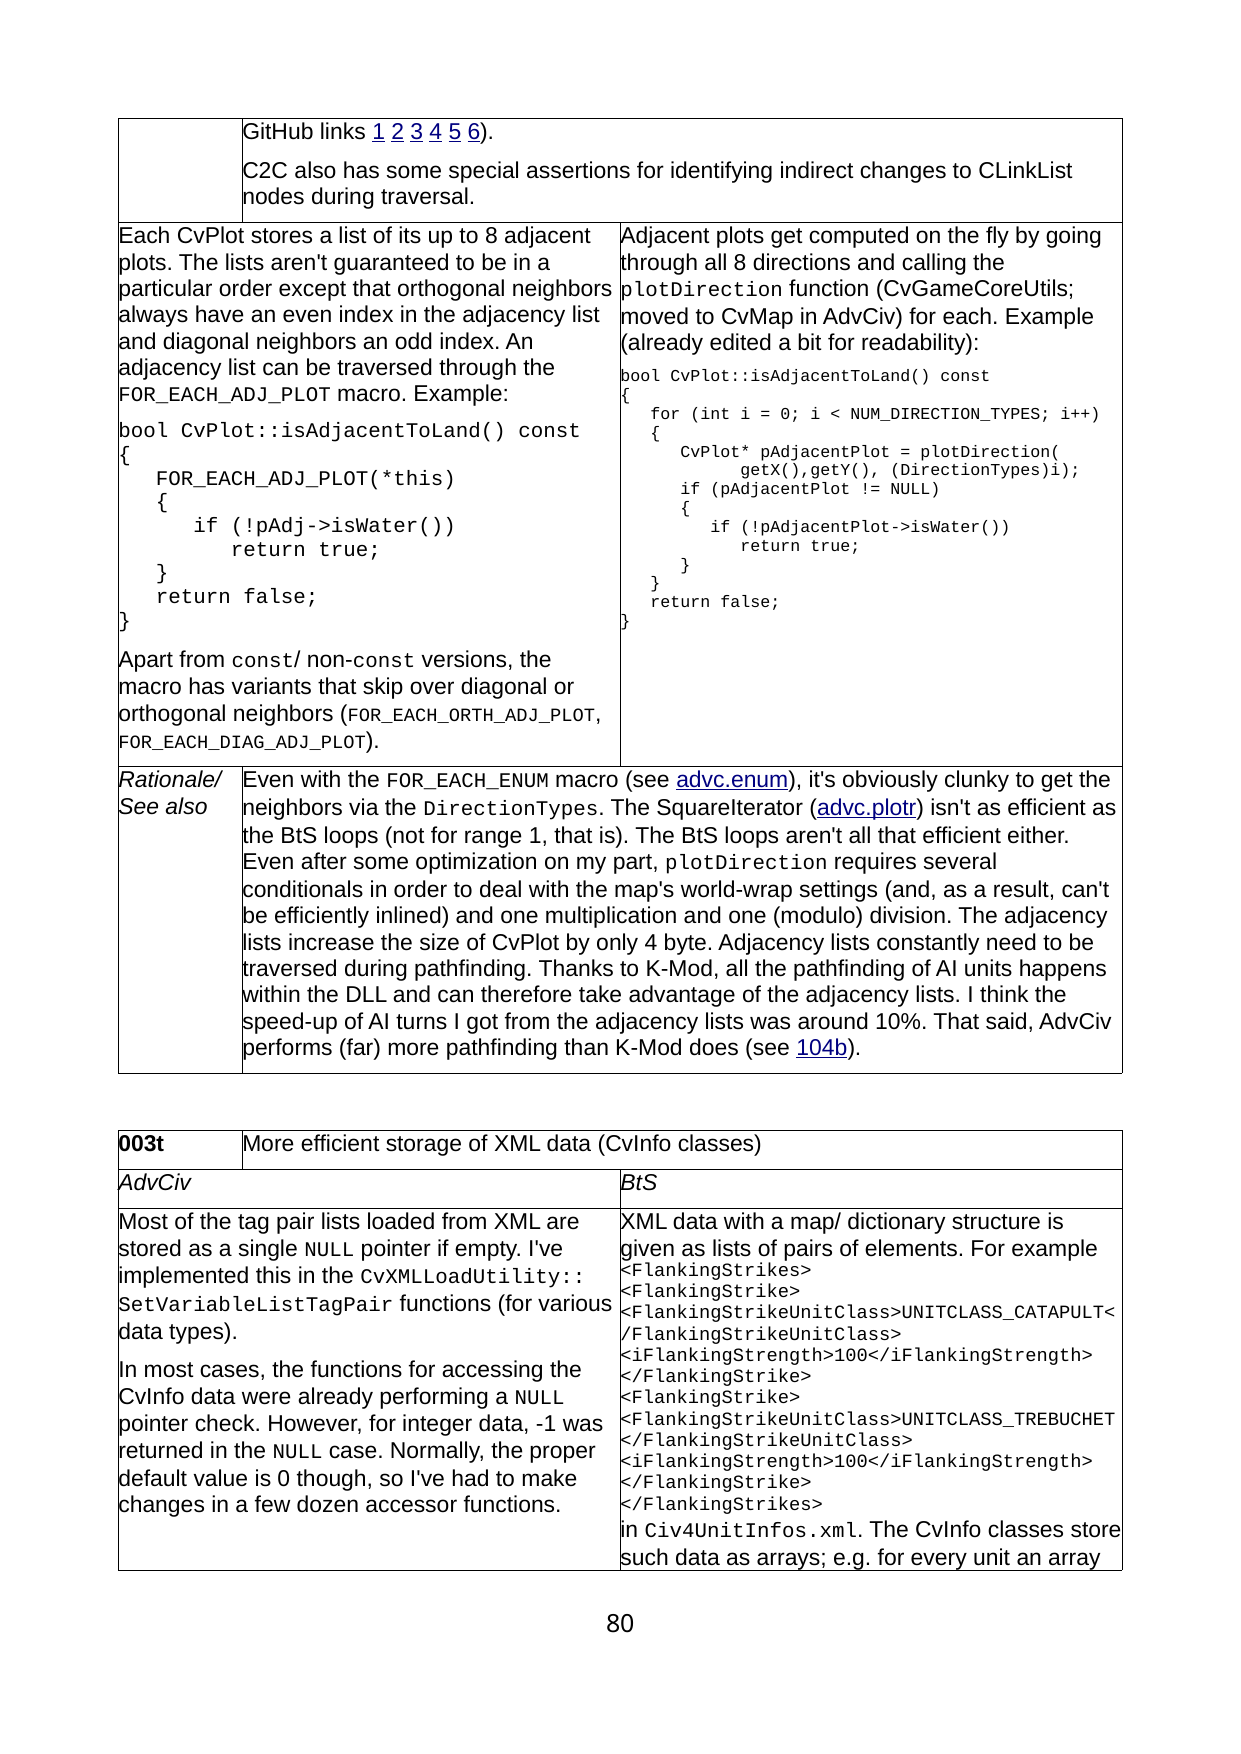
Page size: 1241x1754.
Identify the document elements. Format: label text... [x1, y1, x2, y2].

table_cell Rationale/ See also [119, 767, 242, 1073]
table_header 003t [119, 1131, 242, 1169]
table_cell GitHub links 1 2 3 4 5 6). C2C also has some special assertions for identifying indirect changes to CLinkList nodes during traversal. [243, 119, 1122, 222]
table_cell Adjacent plots get computed on the fly by going through all 8 directions and calling the plotDirection function (CvGameCoreUtils; moved to CvMap in AdvCiv) for each. Example (already edited a bit for readability): bool CvPlot::isAdjacentToLand() const { for (int i = 0; i < NUM_DIRECTION_TYPES; i++) { CvPlot* pAdjacentPlot = plotDirection( getX(),getY(), (DirectionTypes)i); if (pAdjacentPlot != NULL) { if (!pAdjacentPlot->isWater()) return true; } } return false; } [621, 223, 1122, 766]
table_cell Each CvPlot stores a list of its up to 8 adjacent plots. The lists aren't guaranteed to be in a particular order except that orthogonal neighbors always have an even index in the adjacency list and diagonal neighbors an odd index. An adjacency list can be traversed through the FOR_EACH_ADJ_PLOT macro. Example: bool CvPlot::isAdjacentToLand() const { FOR_EACH_ADJ_PLOT(*this) { if (!pAdj->isWater()) return true; } return false; } Apart from const/ non-const versions, the macro has variants that skip over diagonal or orthogonal neighbors (FOR_EACH_ORTH_ADJ_PLOT, FOR_EACH_DIAG_ADJ_PLOT). [119, 223, 620, 766]
table_cell XML data with a map/ dictionary structure is given as lists of pairs of elements. For example <FlankingStrikes> <FlankingStrike> <FlankingStrikeUnitClass>UNITCLASS_CATAPULT</FlankingStrikeUnitClass> <iFlankingStrength>100</iFlankingStrength> </FlankingStrike> <FlankingStrike> <FlankingStrikeUnitClass>UNITCLASS_TREBUCHET</FlankingStrikeUnitClass> <iFlankingStrength>100</iFlankingStrength> </FlankingStrike> </FlankingStrikes> in Civ4UnitInfos.xml. The CvInfo classes store such data as arrays; e.g. for every unit an array [621, 1209, 1122, 1570]
table_cell [119, 119, 242, 222]
table_cell Most of the tag pair lists loaded from XML are stored as a single NULL pointer if empty. I've implemented this in the CvXMLLoadUtility:: SetVariableListTagPair functions (for various data types). In most cases, the functions for accessing the CvInfo data were already performing a NULL pointer check. However, for integer data, -1 was returned in the NULL case. Normally, the proper default value is 0 though, so I've had to make changes in a few dozen accessor functions. [119, 1209, 620, 1570]
table_cell BtS [621, 1170, 1122, 1208]
table_cell Even with the FOR_EACH_ENUM macro (see advc.enum), it's obviously clunky to get the neighbors via the DirectionTypes. The SquareIterator (advc.plotr) isn't as efficient as the BtS loops (not for range 1, that is). The BtS loops aren't all that efficient either. Even after some optimization on my part, plotDirection requires several conditionals in order to deal with the map's world-wrap settings (and, as a result, can't be efficiently inlined) and one multiplication and one (modulo) division. The adjacency lists increase the size of CvPlot by only 4 byte. Adjacency lists constantly need to be traversed during pathfinding. Thanks to K-Mod, all the pathfinding of AI units happens within the DLL and can therefore take advantage of the adjacency lists. I think the speed-up of AI turns I got from the adjacency lists was around 10%. That said, AdvCiv performs (far) more pathfinding than K-Mod does (see 104b). [243, 767, 1122, 1073]
table_cell AdvCiv [119, 1170, 620, 1208]
table_header More efficient storage of XML data (CvInfo classes) [243, 1131, 1122, 1169]
